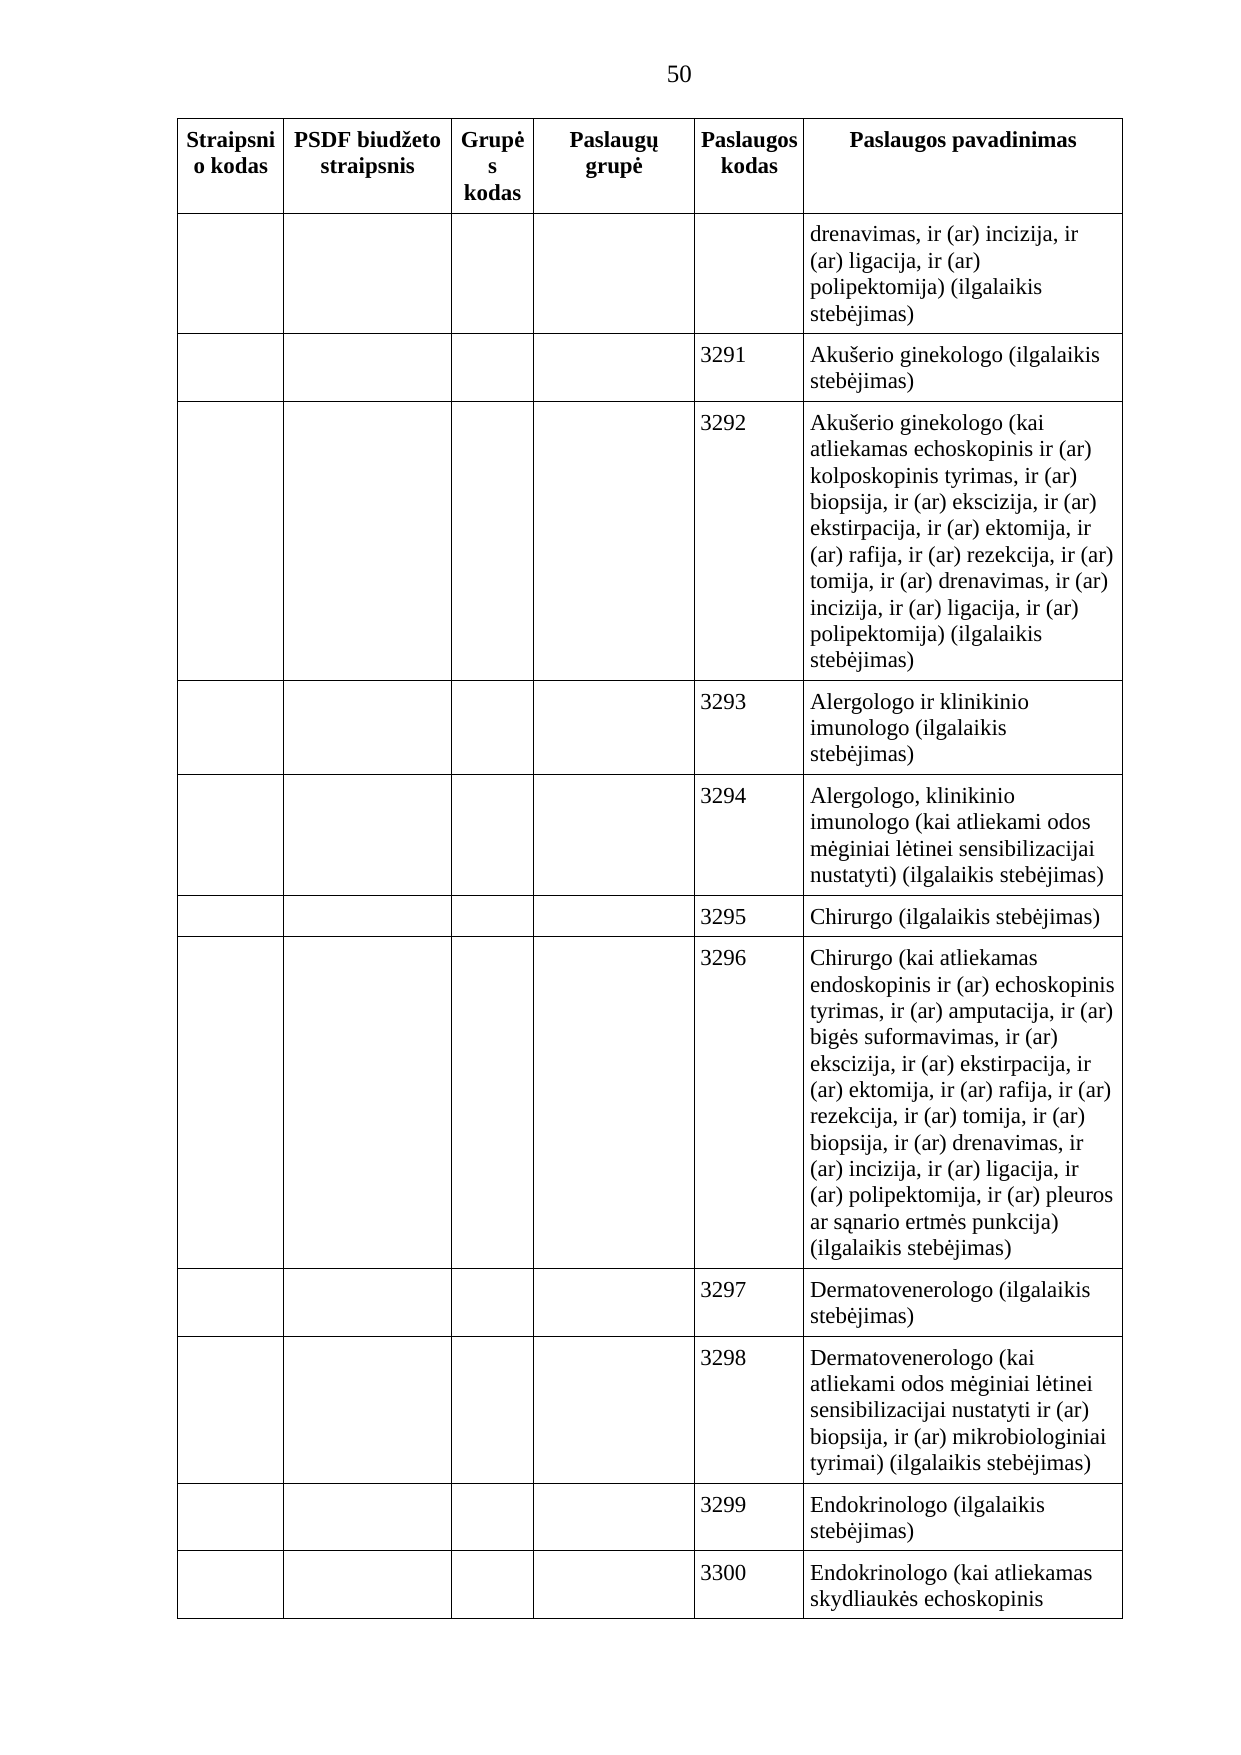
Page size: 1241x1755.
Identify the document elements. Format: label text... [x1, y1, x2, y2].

table_cell [452, 896, 533, 936]
table_cell [534, 334, 694, 401]
table_cell [178, 1484, 283, 1550]
table_cell Akušerio ginekologo (kai atliekamas echoskopinis ir (ar) kolposkopinis tyrimas, ir (ar) biopsija, ir (ar) ekscizija, ir (ar) ekstirpacija, ir (ar) ektomija, ir (ar) rafija, ir (ar) rezekcija, ir (ar) tomija, ir (ar) drenavimas, ir (ar) incizija, ir (ar) ligacija, ir (ar) polipektomija) (ilgalaikis stebėjimas) [804, 402, 1122, 680]
table_cell [534, 1269, 694, 1336]
table_cell [534, 681, 694, 774]
table_cell Alergologo ir klinikinio imunologo (ilgalaikis stebėjimas) [804, 681, 1122, 774]
table_cell [178, 334, 283, 401]
table_cell [284, 1337, 451, 1482]
table_cell Endokrinologo (kai atliekamas skydliaukės echoskopinis [804, 1551, 1122, 1618]
table_cell [178, 1269, 283, 1336]
table_cell 3292 [695, 402, 803, 680]
table_cell [452, 1337, 533, 1482]
table_cell 3297 [695, 1269, 803, 1336]
table_cell 3293 [695, 681, 803, 774]
table_header Paslaugos kodas [695, 119, 803, 212]
table_cell [452, 1269, 533, 1336]
table_cell [284, 681, 451, 774]
table_cell [178, 402, 283, 680]
table_cell 3291 [695, 334, 803, 401]
table_cell Dermatovenerologo (kai atliekami odos mėginiai lėtinei sensibilizacijai nustatyti ir (ar) biopsija, ir (ar) mikrobiologiniai tyrimai) (ilgalaikis stebėjimas) [804, 1337, 1122, 1482]
table_cell [178, 775, 283, 894]
table_cell [178, 1551, 283, 1618]
table_cell [284, 775, 451, 894]
table_cell 3299 [695, 1484, 803, 1550]
table_cell [534, 214, 694, 333]
table_cell [284, 334, 451, 401]
table_cell Alergologo, klinikinio imunologo (kai atliekami odos mėginiai lėtinei sensibilizacijai nustatyti) (ilgalaikis stebėjimas) [804, 775, 1122, 894]
table_cell [452, 775, 533, 894]
table_cell [534, 1484, 694, 1550]
table_cell Chirurgo (kai atliekamas endoskopinis ir (ar) echoskopinis tyrimas, ir (ar) amputacija, ir (ar) bigės suformavimas, ir (ar) ekscizija, ir (ar) ekstirpacija, ir (ar) ektomija, ir (ar) rafija, ir (ar) rezekcija, ir (ar) tomija, ir (ar) biopsija, ir (ar) drenavimas, ir (ar) incizija, ir (ar) ligacija, ir (ar) polipektomija, ir (ar) pleuros ar sąnario ertmės punkcija) (ilgalaikis stebėjimas) [804, 937, 1122, 1268]
table_cell [695, 214, 803, 333]
table_cell [452, 937, 533, 1268]
table_cell [178, 896, 283, 936]
table_cell Chirurgo (ilgalaikis stebėjimas) [804, 896, 1122, 936]
table_cell [534, 896, 694, 936]
table_cell [178, 1337, 283, 1482]
table_cell [452, 402, 533, 680]
table_cell [178, 937, 283, 1268]
table_cell [534, 775, 694, 894]
table_cell [284, 214, 451, 333]
table_cell [178, 681, 283, 774]
table_header Paslaugos pavadinimas [804, 119, 1122, 212]
table_cell [534, 937, 694, 1268]
table_cell [284, 1551, 451, 1618]
table_cell drenavimas, ir (ar) incizija, ir (ar) ligacija, ir (ar) polipektomija) (ilgalaikis stebėjimas) [804, 214, 1122, 333]
table_cell [284, 937, 451, 1268]
table_header Grupės kodas [452, 119, 533, 212]
table_cell [284, 1269, 451, 1336]
table_cell [534, 1551, 694, 1618]
table_cell 3296 [695, 937, 803, 1268]
table_cell [284, 402, 451, 680]
table_header Straipsnio kodas [178, 119, 283, 212]
table_header Paslaugų grupė [534, 119, 694, 212]
table_cell [284, 1484, 451, 1550]
table_cell Endokrinologo (ilgalaikis stebėjimas) [804, 1484, 1122, 1550]
table_cell Dermatovenerologo (ilgalaikis stebėjimas) [804, 1269, 1122, 1336]
table_cell [452, 681, 533, 774]
table_cell 3300 [695, 1551, 803, 1618]
table_cell [452, 214, 533, 333]
table_cell [534, 1337, 694, 1482]
table_cell [452, 1551, 533, 1618]
table_cell [452, 1484, 533, 1550]
table_cell 3298 [695, 1337, 803, 1482]
table_cell [284, 896, 451, 936]
table_cell [178, 214, 283, 333]
table_cell Akušerio ginekologo (ilgalaikis stebėjimas) [804, 334, 1122, 401]
table_cell [534, 402, 694, 680]
table_header PSDF biudžeto straipsnis [284, 119, 451, 212]
table_cell 3294 [695, 775, 803, 894]
table_cell [452, 334, 533, 401]
table_cell 3295 [695, 896, 803, 936]
